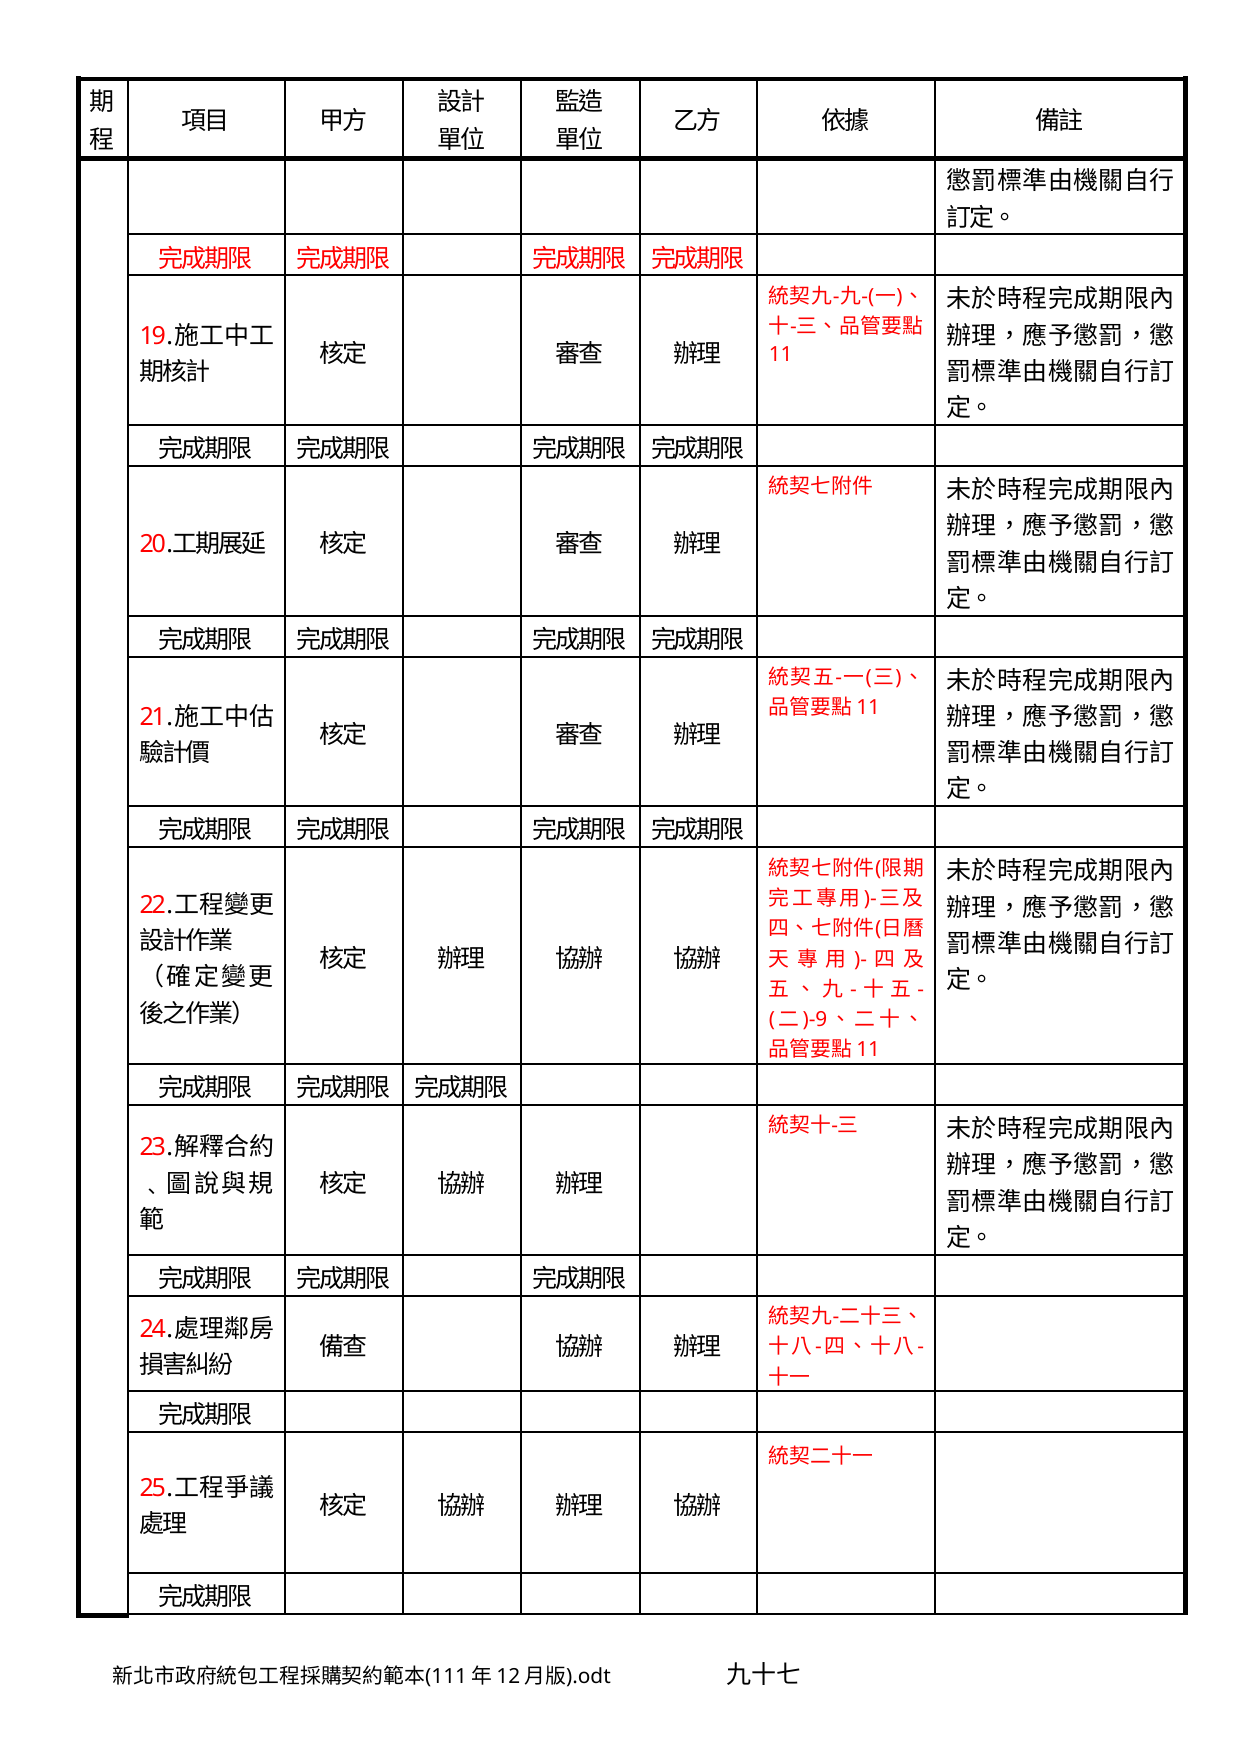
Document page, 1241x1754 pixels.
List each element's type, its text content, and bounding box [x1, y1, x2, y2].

table_cell [936, 1433, 1183, 1572]
table_cell 完成期限 [522, 807, 639, 846]
table_cell [404, 1392, 520, 1431]
table_cell [641, 1256, 756, 1294]
table_cell [758, 1574, 934, 1613]
table_cell 完成期限 [522, 426, 639, 465]
table_cell [286, 1574, 402, 1613]
table_cell [404, 161, 520, 233]
table_header 依據 [758, 81, 934, 156]
table_cell 25.工程爭議處理 [129, 1433, 284, 1572]
table_cell [404, 807, 520, 846]
table_header 乙方 [641, 81, 756, 156]
table_cell 完成期限 [641, 235, 756, 274]
table_cell [286, 1392, 402, 1431]
table_cell 完成期限 [286, 235, 402, 274]
table_cell 統契七附件(限期完工專用)-三及四、七附件(日曆天專用)-四及五、九-十五-(二)-9、二十、品管要點11 [758, 848, 934, 1063]
table_cell [936, 426, 1183, 465]
table_cell [936, 1574, 1183, 1613]
table_cell 審查 [522, 276, 639, 424]
table_cell [758, 426, 934, 465]
table_cell 辦理 [641, 467, 756, 614]
table_cell 協辦 [641, 1433, 756, 1572]
table_cell 完成期限 [522, 1256, 639, 1294]
table_cell [404, 1297, 520, 1390]
table_cell [936, 235, 1183, 274]
table_cell [641, 1392, 756, 1431]
table_cell [522, 1574, 639, 1613]
table_cell 核定 [286, 848, 402, 1063]
table_cell 未於時程完成期限內辦理，應予懲罰，懲罰標準由機關自行訂定。 [936, 658, 1183, 805]
table_cell [522, 1392, 639, 1431]
table_cell [404, 467, 520, 614]
table_cell 辦理 [641, 658, 756, 805]
table_cell [758, 235, 934, 274]
table_cell [404, 1574, 520, 1613]
table_cell [404, 1256, 520, 1294]
table_cell 未於時程完成期限內辦理，應予懲罰，懲罰標準由機關自行訂定。 [936, 1106, 1183, 1254]
table_cell [641, 1106, 756, 1254]
table_cell 未於時程完成期限內辦理，應予懲罰，懲罰標準由機關自行訂定。 [936, 848, 1183, 1063]
table_cell [758, 1065, 934, 1104]
table_cell 協辦 [522, 848, 639, 1063]
table_cell [936, 1256, 1183, 1294]
table_cell [404, 658, 520, 805]
table_cell [404, 235, 520, 274]
table_cell [129, 161, 284, 233]
table_cell 協辦 [404, 1106, 520, 1254]
table_cell 辦理 [404, 848, 520, 1063]
table_cell [758, 161, 934, 233]
table_cell 統契十-三 [758, 1106, 934, 1254]
table_cell 懲罰標準由機關自行訂定。 [936, 161, 1183, 233]
table_cell 核定 [286, 1433, 402, 1572]
table_cell 統契九-九-(一)、十-三、品管要點11 [758, 276, 934, 424]
table_cell 完成期限 [129, 617, 284, 656]
table_cell [641, 161, 756, 233]
table_header 設計 單位 [404, 81, 520, 156]
table_cell 審查 [522, 658, 639, 805]
table_cell [936, 1392, 1183, 1431]
table_cell 23.解釋合約﹑圖說與規範 [129, 1106, 284, 1254]
table_cell [641, 1065, 756, 1104]
table_cell 辦理 [641, 1297, 756, 1390]
table_cell 完成期限 [641, 807, 756, 846]
table_cell 完成期限 [129, 235, 284, 274]
table_cell [522, 161, 639, 233]
table_cell 19.施工中工期核計 [129, 276, 284, 424]
table_cell 協辦 [522, 1297, 639, 1390]
table_cell 未於時程完成期限內辦理，應予懲罰，懲罰標準由機關自行訂定。 [936, 276, 1183, 424]
table_cell 22.工程變更設計作業 （確定變更後之作業） [129, 848, 284, 1063]
table_cell 辦理 [641, 276, 756, 424]
table_cell [936, 1065, 1183, 1104]
table_cell 完成期限 [641, 617, 756, 656]
table_cell 完成期限 [286, 426, 402, 465]
table_cell 完成期限 [129, 1392, 284, 1431]
table_header 期程 [81, 81, 127, 156]
table_cell [522, 1065, 639, 1104]
table_cell 完成期限 [129, 1574, 284, 1613]
table_cell 完成期限 [129, 807, 284, 846]
table_cell 完成期限 [286, 1256, 402, 1294]
table_cell [758, 807, 934, 846]
table_cell 完成期限 [522, 235, 639, 274]
table_cell [758, 617, 934, 656]
table_cell 辦理 [522, 1106, 639, 1254]
table_cell 審查 [522, 467, 639, 614]
table_cell 統契二十一 [758, 1433, 934, 1572]
table_cell [936, 617, 1183, 656]
table_cell [286, 161, 402, 233]
table_cell [936, 807, 1183, 846]
table_cell [758, 1392, 934, 1431]
table_cell [404, 276, 520, 424]
table_cell 核定 [286, 467, 402, 614]
table_header 監造 單位 [522, 81, 639, 156]
table_cell 協辦 [404, 1433, 520, 1572]
table_header 甲方 [286, 81, 402, 156]
table_cell [641, 1574, 756, 1613]
table_cell 核定 [286, 658, 402, 805]
table_cell 核定 [286, 1106, 402, 1254]
table_cell 統契七附件 [758, 467, 934, 614]
table_cell 20.工期展延 [129, 467, 284, 614]
table_cell 協辦 [641, 848, 756, 1063]
table_cell 完成期限 [286, 617, 402, 656]
table_cell 完成期限 [522, 617, 639, 656]
table_cell 21.施工中估驗計價 [129, 658, 284, 805]
table_cell 統契九-二十三、十八-四、十八-十一 [758, 1297, 934, 1390]
table_cell 24.處理鄰房損害糾紛 [129, 1297, 284, 1390]
table_cell 完成期限 [129, 1256, 284, 1294]
table_cell [404, 426, 520, 465]
table_header 備註 [936, 81, 1183, 156]
table_cell 統契五-一(三)、品管要點11 [758, 658, 934, 805]
table_cell 完成期限 [286, 807, 402, 846]
table_cell [404, 617, 520, 656]
table_cell [758, 1256, 934, 1294]
table_header 項目 [129, 81, 284, 156]
table_cell 完成期限 [404, 1065, 520, 1104]
table_cell 未於時程完成期限內辦理，應予懲罰，懲罰標準由機關自行訂定。 [936, 467, 1183, 614]
table_cell 備查 [286, 1297, 402, 1390]
table_cell [936, 1297, 1183, 1390]
table_cell 核定 [286, 276, 402, 424]
table_cell 完成期限 [641, 426, 756, 465]
table_cell 完成期限 [286, 1065, 402, 1104]
table_cell 完成期限 [129, 426, 284, 465]
table_cell 辦理 [522, 1433, 639, 1572]
table_cell 完成期限 [129, 1065, 284, 1104]
